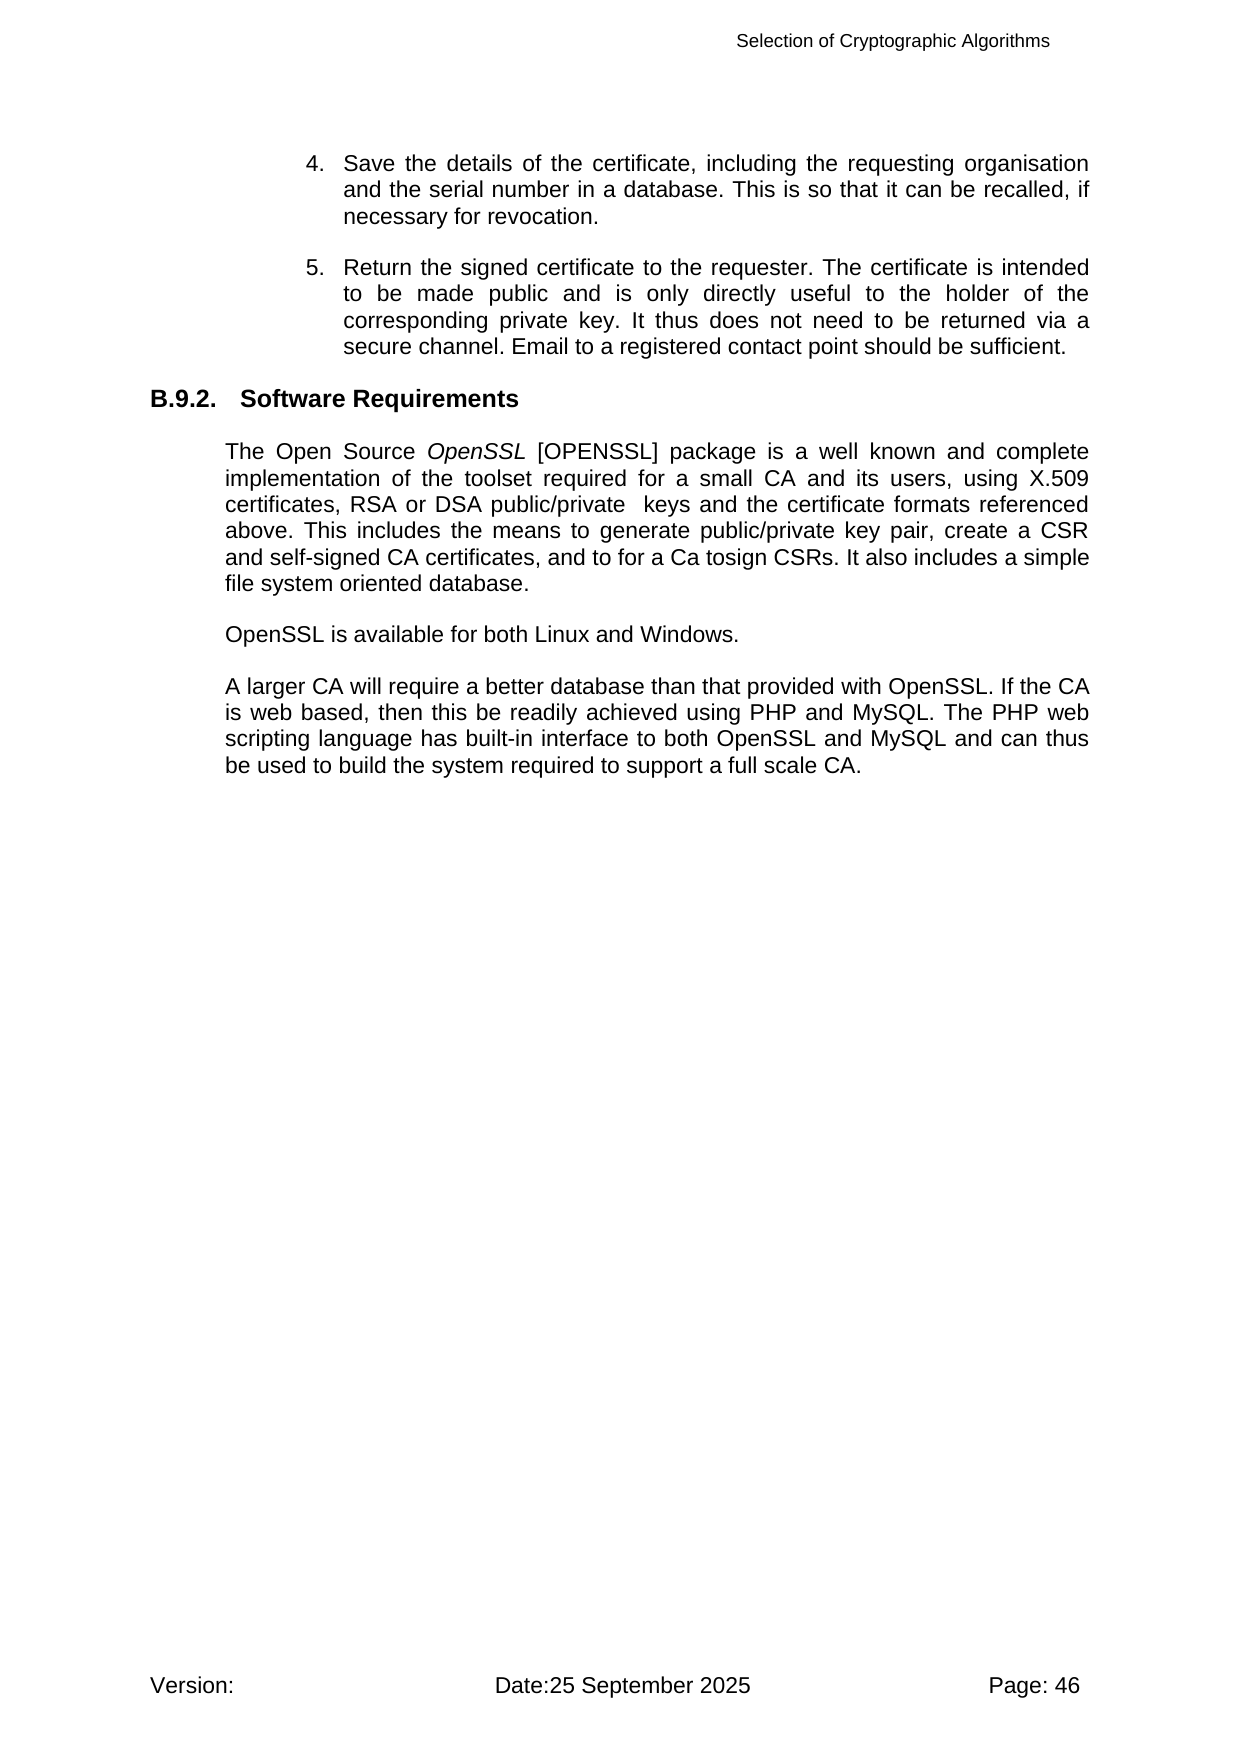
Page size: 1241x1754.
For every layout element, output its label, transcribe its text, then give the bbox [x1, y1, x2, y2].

text The Open Source OpenSSL [OPENSSL] package is a well known and complete implementation of the toolset required for a small CA and its users, using X.509 certificates, RSA or DSA public/private keys and the certificate formats referenced above. This includes the means to generate public/private key pair, create a CSR and self-signed CA certificates, and to for a Ca tosign CSRs. It also includes a simple file system oriented database. [225, 438, 1090, 596]
list Return the signed certificate to the requester. The certificate is intended to be made public and is only directly useful to the holder of the corresponding private key. It thus does not need to be returned via a secure channel. Email to a registered contact point should be sufficient. [306, 254, 1090, 359]
text A larger CA will require a better database than that provided with OpenSSL. If the CA is web based, then this be readily achieved using PHP and MySQL. The PHP web scripting language has built-in interface to both OpenSSL and MySQL and can thus be used to build the system required to support a full scale CA. [225, 673, 1090, 778]
list Save the details of the certificate, including the requesting organisation and the serial number in a database. This is so that it can be recalled, if necessary for revocation. [306, 150, 1090, 229]
subtitle Software Requirements [150, 384, 1090, 413]
text OpenSSL is available for both Linux and Windows. [225, 621, 1090, 648]
